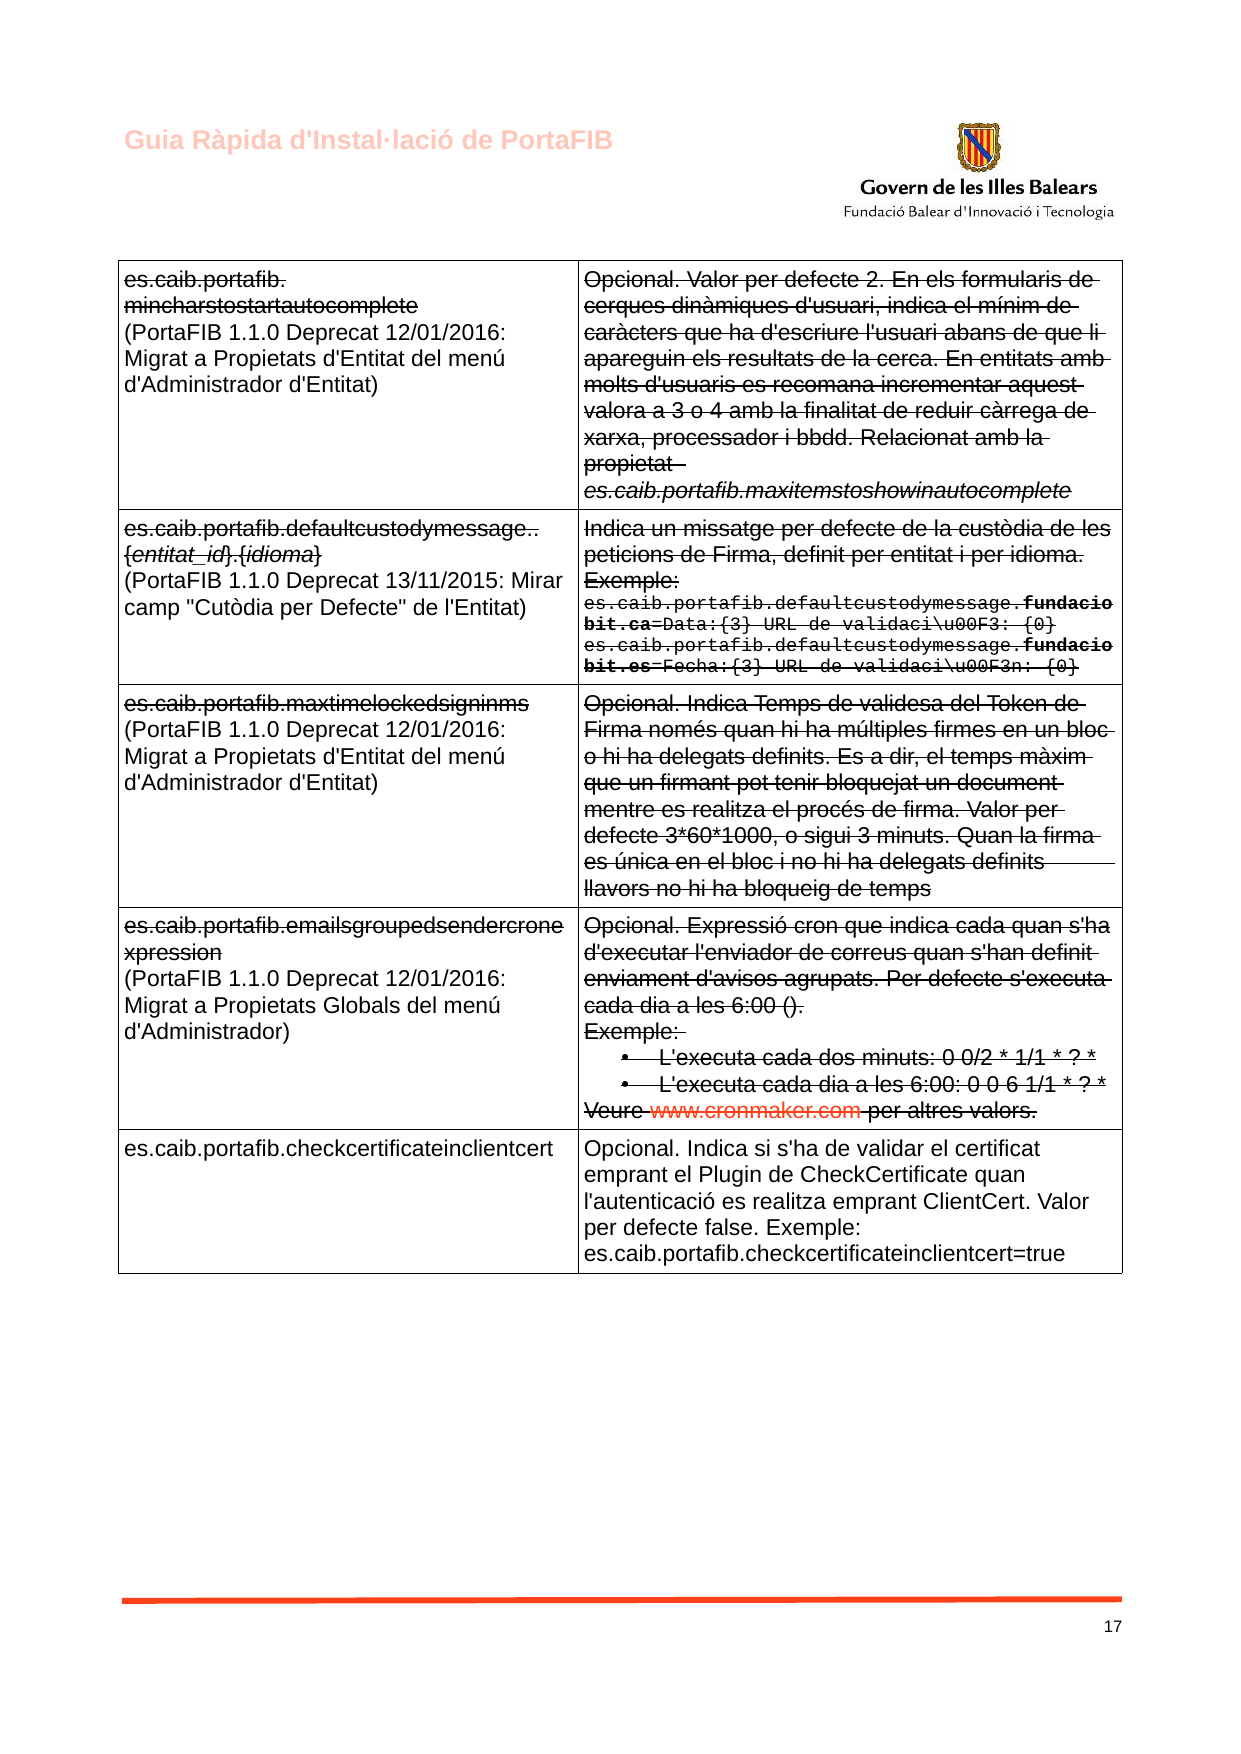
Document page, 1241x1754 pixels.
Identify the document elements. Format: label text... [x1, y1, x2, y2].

table_cell es.caib.portafib.defaultcustodymessage..{entitat_id}.{idioma} (PortaFIB 1.1.0 Deprecat 13/11/2015: Mirar camp "Cutòdia per Defecte" de l'Entitat) [119, 510, 578, 684]
table_cell Opcional. Expressió cron que indica cada quan s'ha d'executar l'enviador de correus quan s'han definit enviament d'avisos agrupats. Per defecte s'executa cada dia a les 6:00 (). Exemple: L'executa cada dos minuts: 0 0/2 * 1/1 * ? * L'executa cada dia a les 6:00: 0 0 6 1/1 * ? * Veure www.cronmaker.com per altres valors. [579, 908, 1122, 1129]
table_cell Opcional. Indica Temps de validesa del Token de Firma només quan hi ha múltiples firmes en un bloc o hi ha delegats definits. Es a dir, el temps màxim que un firmant pot tenir bloquejat un document mentre es realitza el procés de firma. Valor per defecte 3*60*1000, o sigui 3 minuts. Quan la firma es única en el bloc i no hi ha delegats definits llavors no hi ha bloqueig de temps [579, 685, 1122, 907]
table_cell Opcional. Valor per defecte 2. En els formularis de cerques dinàmiques d'usuari, indica el mínim de caràcters que ha d'escriure l'usuari abans de que li apareguin els resultats de la cerca. En entitats amb molts d'usuaris es recomana incrementar aquest valora a 3 o 4 amb la finalitat de reduir càrrega de xarxa, processador i bbdd. Relacionat amb la propietat es.caib.portafib.maxitemstoshowinautocomplete [579, 261, 1122, 509]
table_cell es.caib.portafib.emailsgroupedsendercronexpression (PortaFIB 1.1.0 Deprecat 12/01/2016: Migrat a Propietats Globals del menú d'Administrador) [119, 908, 578, 1129]
table_cell es.caib.portafib.maxtimelockedsigninms (PortaFIB 1.1.0 Deprecat 12/01/2016: Migrat a Propietats d'Entitat del menú d'Administrador d'Entitat) [119, 685, 578, 907]
picture [840, 123, 1117, 220]
table_cell es.caib.portafib. mincharstostartautocomplete (PortaFIB 1.1.0 Deprecat 12/01/2016: Migrat a Propietats d'Entitat del menú d'Administrador d'Entitat) [119, 261, 578, 509]
table_cell Opcional. Indica si s'ha de validar el certificat emprant el Plugin de CheckCertificate quan l'autenticació es realitza emprant ClientCert. Valor per defecte false. Exemple: es.caib.portafib.checkcertificateinclientcert=true [579, 1130, 1122, 1272]
table_cell es.caib.portafib.checkcertificateinclientcert [119, 1130, 578, 1272]
table_cell Indica un missatge per defecte de la custòdia de les peticions de Firma, definit per entitat i per idioma. Exemple: es.caib.portafib.defaultcustodymessage.fundaciobit.ca=Data:{3} URL de validaci\u00F3: {0} es.caib.portafib.defaultcustodymessage.fundaciobit.es=Fecha:{3} URL de validaci\u00F3n: {0} [579, 510, 1122, 684]
